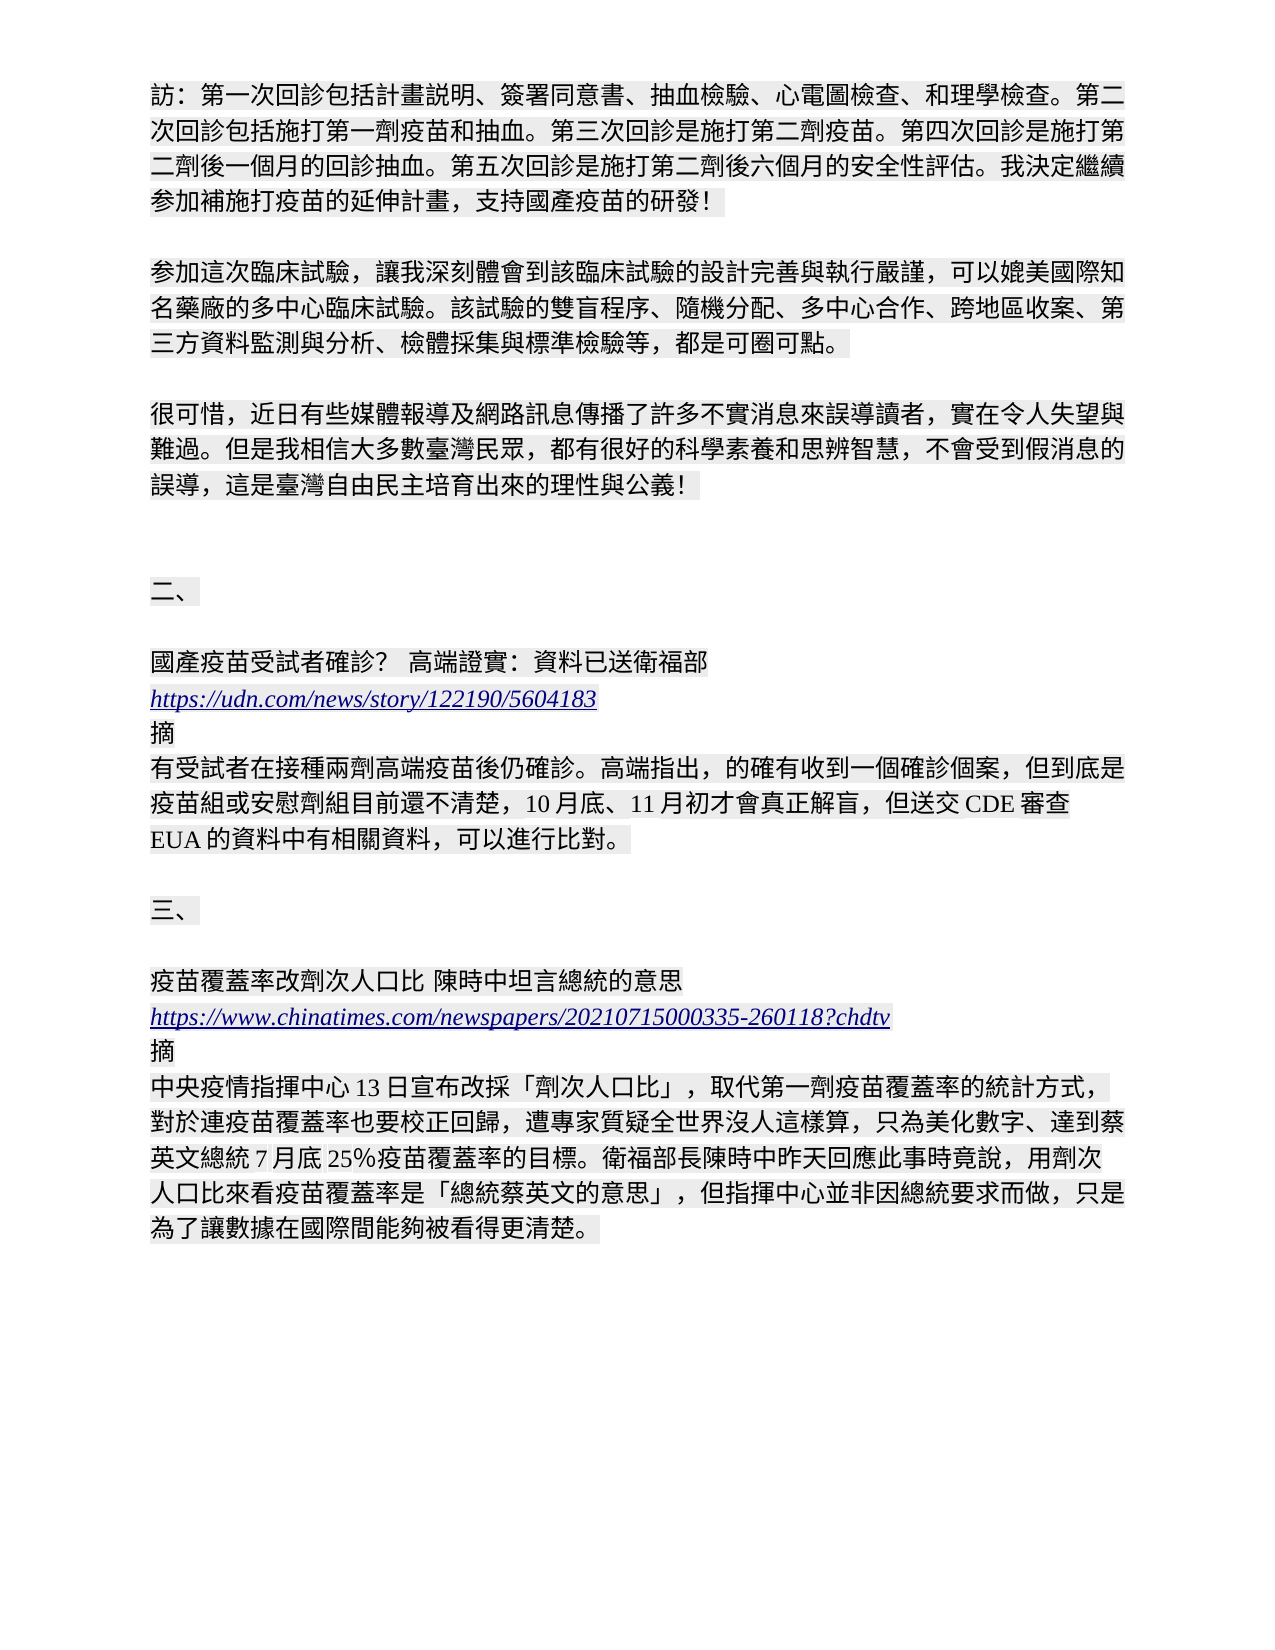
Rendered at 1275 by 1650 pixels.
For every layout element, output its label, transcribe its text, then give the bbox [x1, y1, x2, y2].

text 訪：第一次回診包括計畫説明、簽署同意書、抽血檢驗、心電圖檢查、和理學檢查。第二次回診包括施打第一劑疫苗和抽血。第三次回診是施打第二劑疫苗。第四次回診是施打第二劑後一個月的回診抽血。第五次回診是施打第二劑後六個月的安全性評估。我決定繼續参加補施打疫苗的延伸計畫，支持國產疫苗的研發！ 参加這次臨床試驗，讓我深刻體會到該臨床試驗的設計完善與執行嚴謹，可以媲美國際知名藥廠的多中心臨床試驗。該試驗的雙盲程序、隨機分配、多中心合作、跨地區收案、第三方資料監測與分析、檢體採集與標準檢驗等，都是可圈可點。 很可惜，近日有些媒體報導及網路訊息傳播了許多不實消息來誤導讀者，實在令人失望與難過。但是我相信大多數臺灣民眾，都有很好的科學素養和思辨智慧，不會受到假消息的誤導，這是臺灣自由民主培育出來的理性與公義！ 二、 國產疫苗受試者確診？ 高端證實：資料已送衛福部 https://udn.com/news/story/122190/5604183 摘 有受試者在接種兩劑高端疫苗後仍確診。高端指出，的確有收到一個確診個案，但到底是疫苗組或安慰劑組目前還不清楚，10月底、11月初才會真正解盲，但送交CDE審查EUA的資料中有相關資料，可以進行比對。 三、 疫苗覆蓋率改劑次人口比 陳時中坦言總統的意思 https://www.chinatimes.com/newspapers/20210715000335-260118?chdtv 摘 中央疫情指揮中心13日宣布改採「劑次人口比」，取代第一劑疫苗覆蓋率的統計方式，對於連疫苗覆蓋率也要校正回歸，遭專家質疑全世界沒人這樣算，只為美化數字、達到蔡英文總統7月底25％疫苗覆蓋率的目標。衛福部長陳時中昨天回應此事時竟說，用劑次人口比來看疫苗覆蓋率是「總統蔡英文的意思」，但指揮中心並非因總統要求而做，只是為了讓數據在國際間能夠被看得更清楚。 [150, 75, 1125, 1562]
